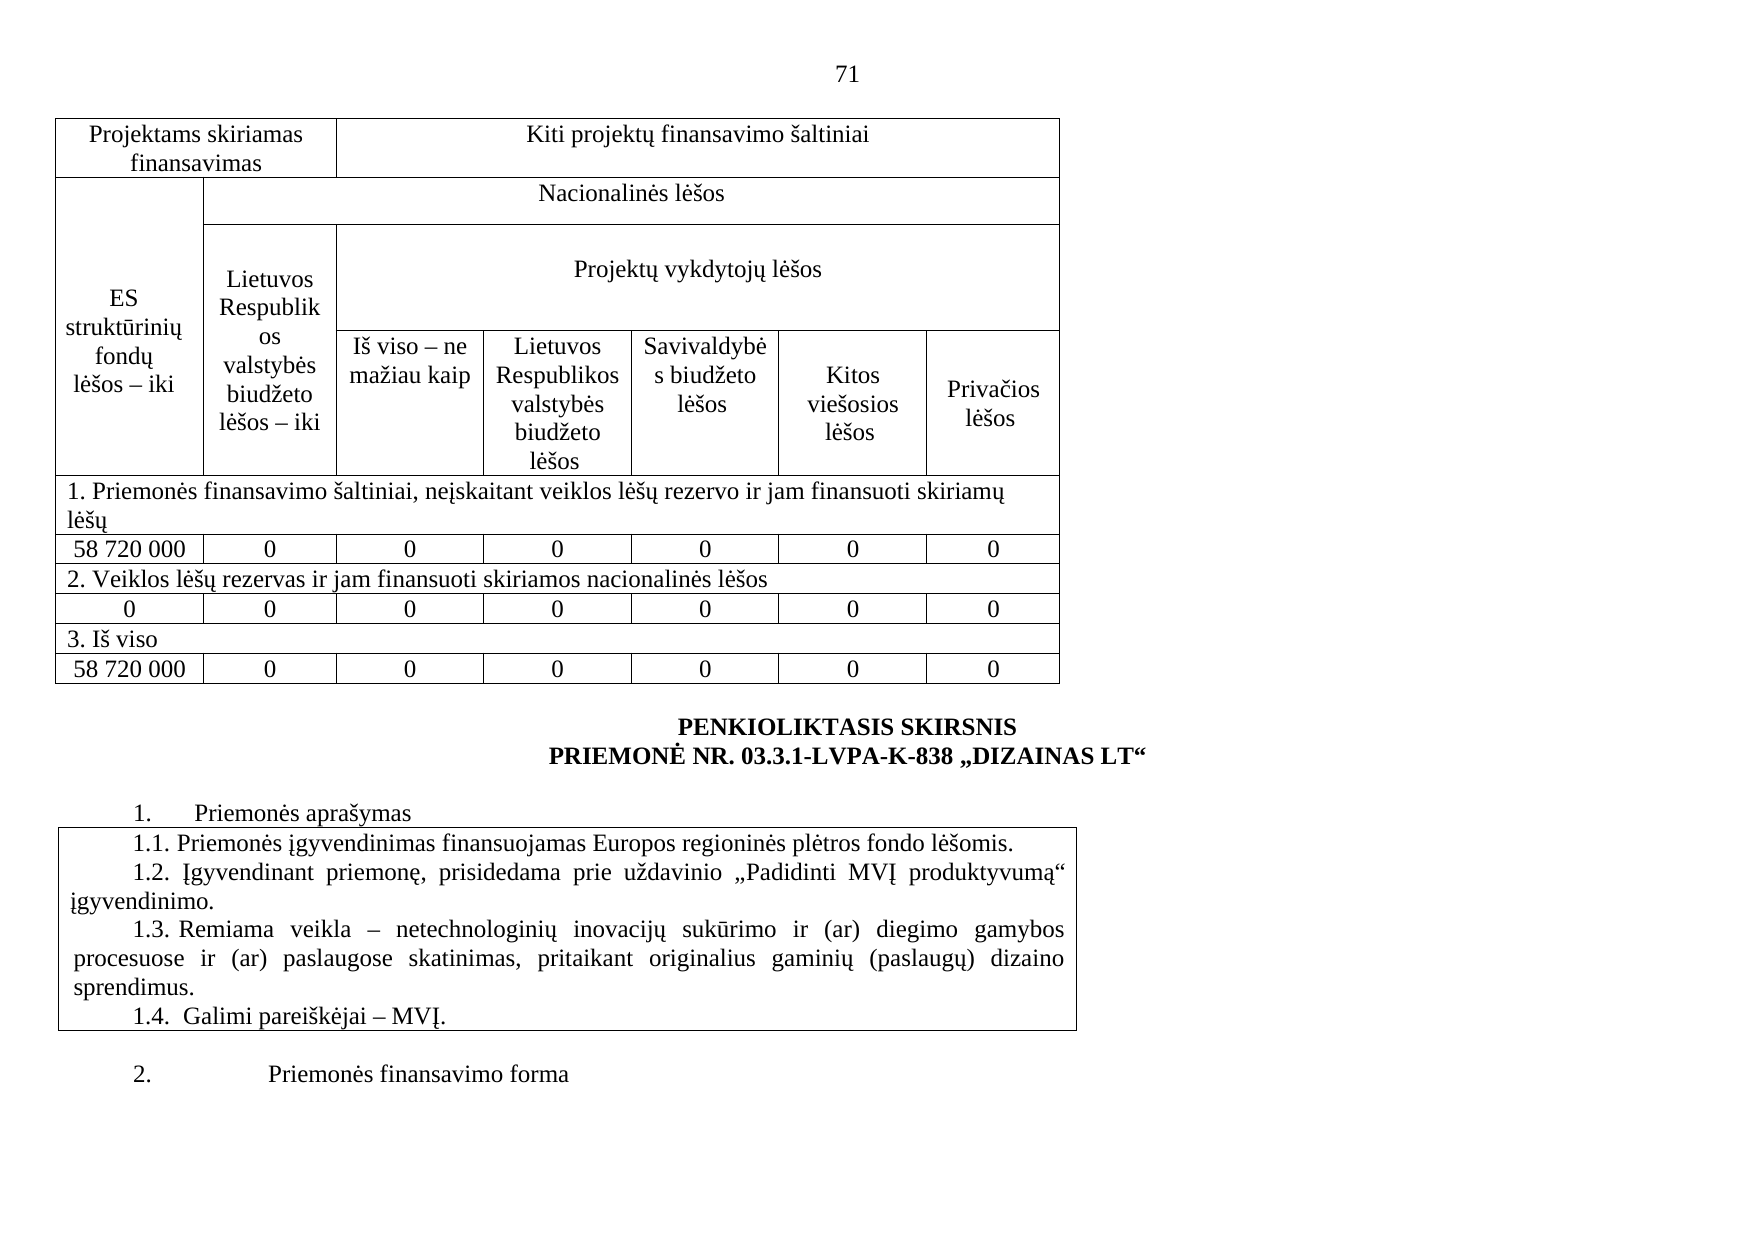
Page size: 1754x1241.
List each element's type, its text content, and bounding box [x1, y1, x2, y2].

table_cell 1.2. Įgyvendinant priemonę, prisidedama prie uždavinio „Padidinti MVĮ produktyvumą“ įgyvendinimo. [59, 857, 1076, 914]
table_cell 0 [927, 594, 1059, 623]
table_cell 0 [779, 594, 926, 623]
table_header 1.1. Priemonės įgyvendinimas finansuojamas Europos regioninės plėtros fondo lėšomis. [59, 828, 1076, 857]
table_cell 0 [927, 654, 1059, 682]
table_cell 0 [779, 535, 926, 563]
text 1. Priemonės aprašymas [59, 798, 1636, 827]
text 2. Priemonės finansavimo forma [133, 1059, 1636, 1088]
table_cell ES struktūrinių fondų lėšos – iki [56, 178, 203, 475]
table_cell Nacionalinės lėšos [204, 178, 1059, 224]
table_cell 0 [484, 654, 631, 682]
table_cell 58 720 000 [56, 535, 203, 563]
table_cell 0 [632, 654, 778, 682]
table_cell 58 720 000 [56, 654, 203, 682]
table_cell 3. Iš viso [56, 624, 1059, 653]
table_cell Lietuvos Respublikos valstybės biudžeto lėšos – iki [204, 225, 336, 475]
table_cell 0 [56, 594, 203, 623]
table_cell Savivaldybės biudžeto lėšos [632, 331, 778, 475]
table_cell 1. Priemonės finansavimo šaltiniai, neįskaitant veiklos lėšų rezervo ir jam finansuoti skiriamų lėšų [56, 476, 1059, 533]
table_cell Privačios lėšos [927, 331, 1059, 475]
table_cell Lietuvos Respublikos valstybės biudžeto lėšos [484, 331, 631, 475]
text PENKIOLIKTASIS SKIRSNIS [59, 712, 1636, 741]
table_cell 0 [204, 535, 336, 563]
table_cell 0 [337, 654, 483, 682]
table_cell 0 [204, 594, 336, 623]
table_cell 0 [632, 594, 778, 623]
text PRIEMONĖ NR. 03.3.1-LVPA-K-838 „DIZAINAS LT“ [59, 741, 1636, 770]
table_cell 0 [632, 535, 778, 563]
table_cell Iš viso – ne mažiau kaip [337, 331, 483, 475]
table_cell 0 [337, 535, 483, 563]
table_cell 0 [779, 654, 926, 682]
table_cell 1.3. Remiama veikla – netechnologinių inovacijų sukūrimo ir (ar) diegimo gamybos procesuose ir (ar) paslaugose skatinimas, pritaikant originalius gaminių (paslaugų) dizaino sprendimus. [59, 915, 1076, 1001]
table_cell 0 [484, 535, 631, 563]
table_cell Projektų vykdytojų lėšos [337, 225, 1059, 330]
table_cell 0 [337, 594, 483, 623]
table_cell 0 [927, 535, 1059, 563]
table_cell 2. Veiklos lėšų rezervas ir jam finansuoti skiriamos nacionalinės lėšos [56, 564, 1059, 593]
table_cell 1.4. Galimi pareiškėjai – MVĮ. [59, 1001, 1076, 1029]
table_cell 0 [484, 594, 631, 623]
table_header Kiti projektų finansavimo šaltiniai [337, 119, 1059, 177]
table_cell 0 [204, 654, 336, 682]
table_cell Kitos viešosios lėšos [779, 331, 926, 475]
table_header Projektams skiriamas finansavimas [56, 119, 336, 177]
